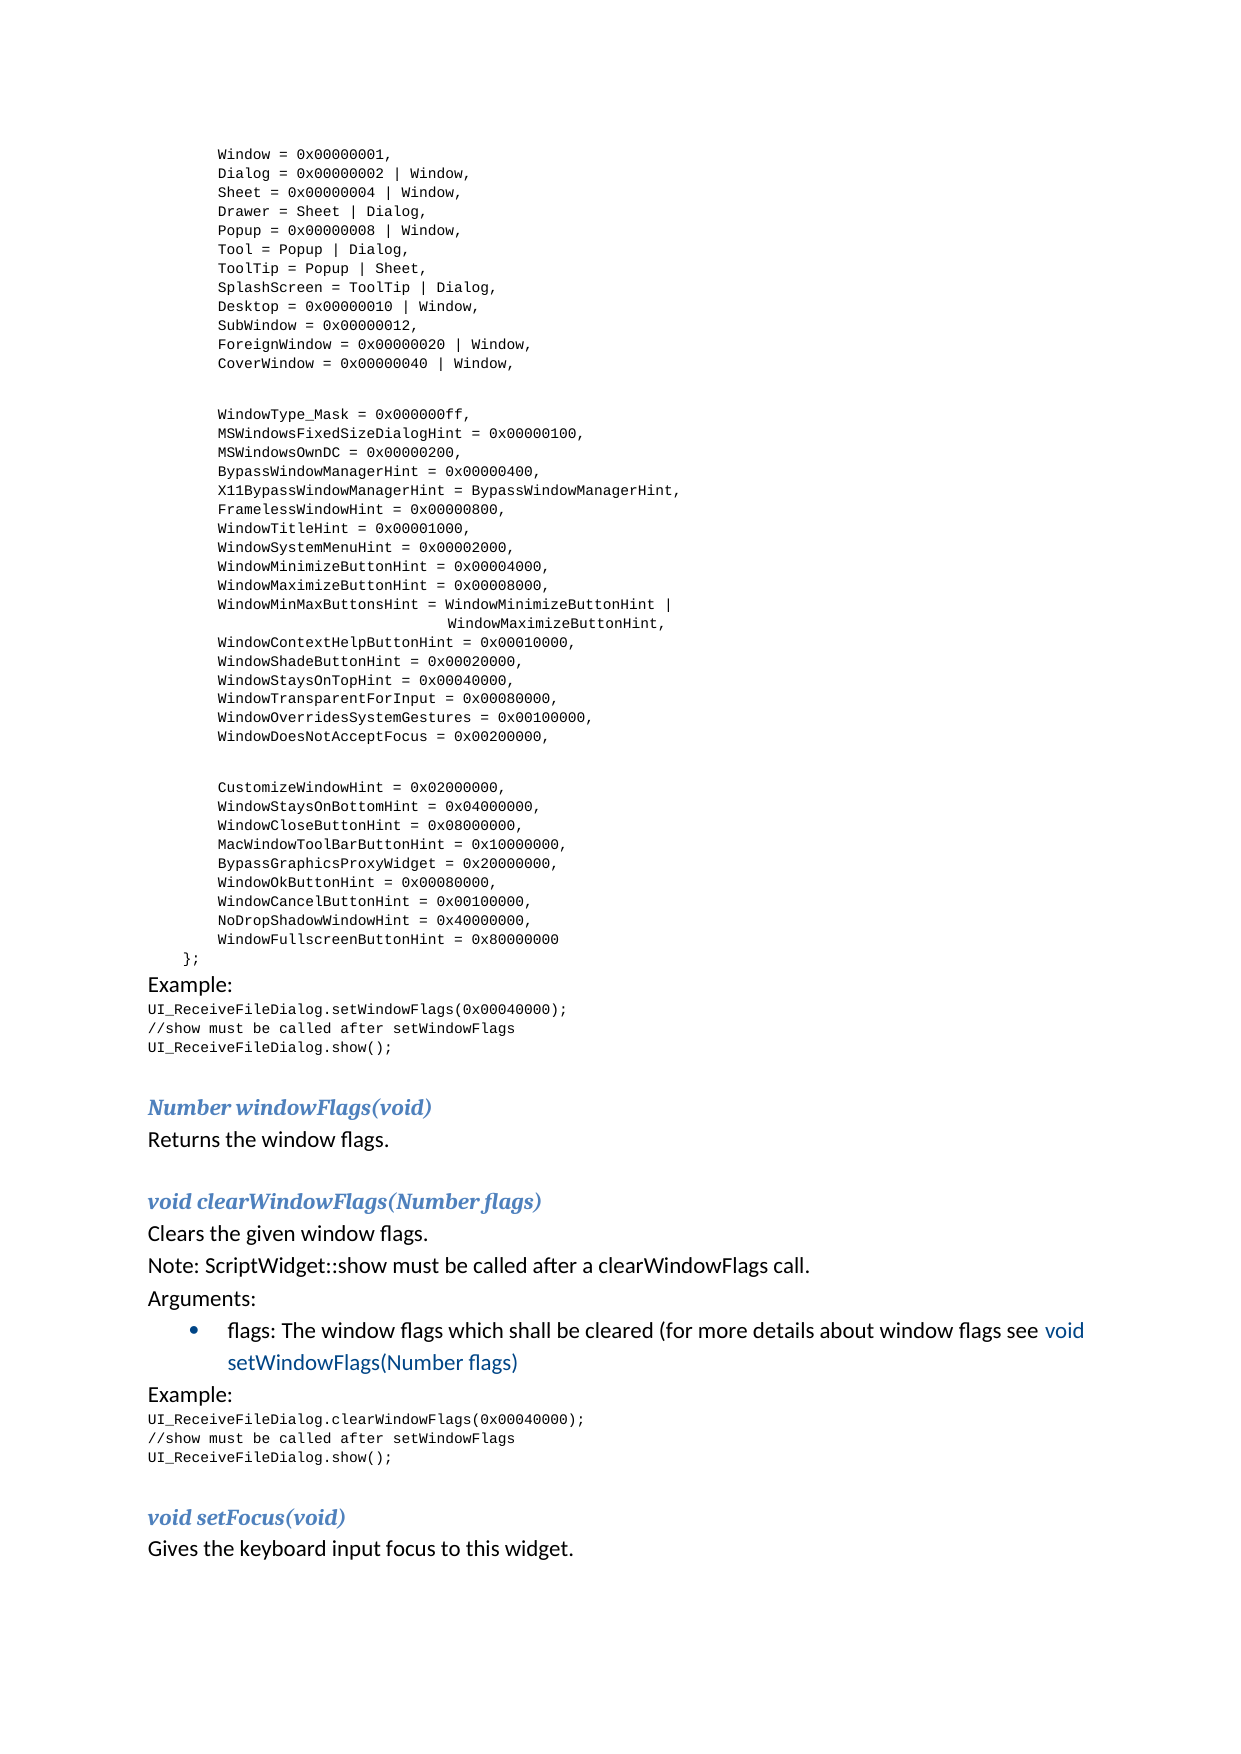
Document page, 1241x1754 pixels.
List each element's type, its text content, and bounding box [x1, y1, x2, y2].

text Desktop = 0x00000010 | Window, [148, 299, 1093, 316]
text WindowMinMaxButtonsHint = WindowMinimizeButtonHint | WindowMaximizeButtonHint, [148, 597, 1093, 632]
text UI_ReceiveFileDialog.show(); [148, 1040, 1093, 1057]
text SplashScreen = ToolTip | Dialog, [148, 280, 1093, 297]
text Arguments: [148, 1284, 1093, 1312]
text MSWindowsOwnDC = 0x00000200, [148, 445, 1093, 462]
text Tool = Popup | Dialog, [148, 242, 1093, 259]
text Example: [148, 970, 1093, 998]
text CoverWindow = 0x00000040 | Window, [148, 356, 1093, 373]
text WindowFullscreenButtonHint = 0x80000000 [148, 932, 1093, 949]
text Popup = 0x00000008 | Window, [148, 223, 1093, 240]
text BypassWindowManagerHint = 0x00000400, [148, 464, 1093, 481]
text UI_ReceiveFileDialog.clearWindowFlags(0x00040000); [148, 1412, 1093, 1429]
text Dialog = 0x00000002 | Window, [148, 167, 1093, 183]
text Window = 0x00000001, [148, 148, 1093, 164]
text WindowMaximizeButtonHint = 0x00008000, [148, 578, 1093, 594]
text WindowCloseButtonHint = 0x08000000, [148, 819, 1093, 835]
text FramelessWindowHint = 0x00000800, [148, 502, 1093, 519]
text MacWindowToolBarButtonHint = 0x10000000, [148, 838, 1093, 854]
text MSWindowsFixedSizeDialogHint = 0x00000100, [148, 426, 1093, 443]
text //show must be called after setWindowFlags [148, 1021, 1093, 1038]
text WindowStaysOnTopHint = 0x00040000, [148, 673, 1093, 689]
text WindowContextHelpButtonHint = 0x00010000, [148, 635, 1093, 651]
text Sheet = 0x00000004 | Window, [148, 186, 1093, 202]
text ToolTip = Popup | Sheet, [148, 261, 1093, 278]
text WindowSystemMenuHint = 0x00002000, [148, 540, 1093, 557]
subtitle Number windowFlags(void) [148, 1094, 1093, 1121]
text CustomizeWindowHint = 0x02000000, [148, 781, 1093, 797]
text UI_ReceiveFileDialog.show(); [148, 1450, 1093, 1467]
text }; [148, 951, 1093, 968]
text Clears the given window flags. [148, 1219, 1093, 1247]
text Gives the keyboard input focus to this widget. [148, 1534, 1093, 1563]
text WindowTransparentForInput = 0x00080000, [148, 692, 1093, 708]
text WindowStaysOnBottomHint = 0x04000000, [148, 800, 1093, 816]
text WindowOkButtonHint = 0x00080000, [148, 876, 1093, 892]
text BypassGraphicsProxyWidget = 0x20000000, [148, 857, 1093, 873]
text SubWindow = 0x00000012, [148, 318, 1093, 335]
text Example: [148, 1380, 1093, 1408]
list flags: The window flags which shall be cleared (for more details about window flags see void setWindowFlags(Number flags) [190, 1316, 1093, 1376]
text Drawer = Sheet | Dialog, [148, 204, 1093, 221]
text UI_ReceiveFileDialog.setWindowFlags(0x00040000); [148, 1002, 1093, 1019]
text WindowCancelButtonHint = 0x00100000, [148, 894, 1093, 911]
text WindowShadeButtonHint = 0x00020000, [148, 654, 1093, 670]
subtitle void setFocus(void) [148, 1504, 1093, 1531]
text WindowDoesNotAcceptFocus = 0x00200000, [148, 729, 1093, 746]
text ForeignWindow = 0x00000020 | Window, [148, 337, 1093, 354]
text WindowType_Mask = 0x000000ff, [148, 407, 1093, 424]
text WindowMinimizeButtonHint = 0x00004000, [148, 559, 1093, 576]
text WindowTitleHint = 0x00001000, [148, 521, 1093, 538]
text //show must be called after setWindowFlags [148, 1431, 1093, 1448]
text WindowOverridesSystemGestures = 0x00100000, [148, 711, 1093, 727]
text NoDropShadowWindowHint = 0x40000000, [148, 913, 1093, 930]
subtitle void clearWindowFlags(Number flags) [148, 1189, 1093, 1215]
text Returns the window flags. [148, 1125, 1093, 1153]
text Note: ScriptWidget::show must be called after a clearWindowFlags call. [148, 1251, 1093, 1279]
text X11BypassWindowManagerHint = BypassWindowManagerHint, [148, 483, 1093, 500]
